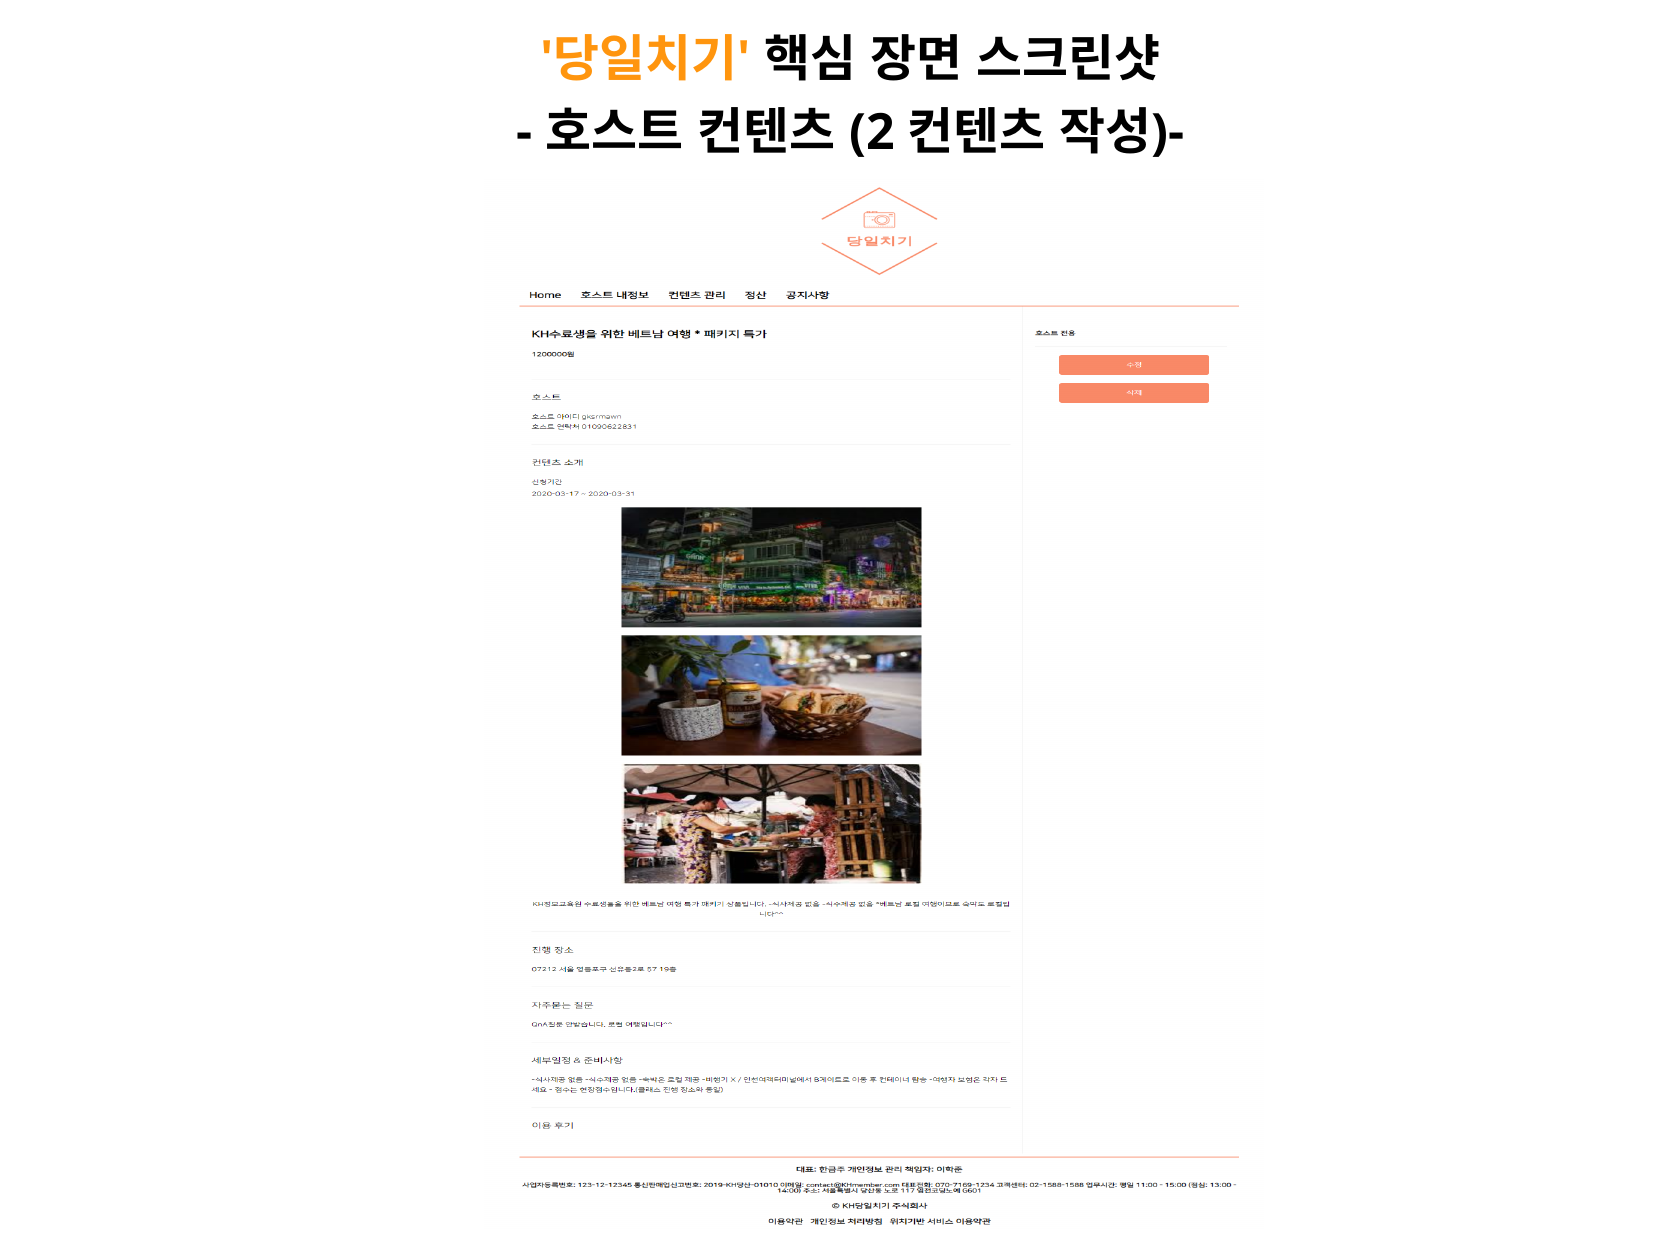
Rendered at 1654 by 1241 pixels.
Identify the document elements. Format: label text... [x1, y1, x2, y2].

title '당일치기' 핵심 장면 스크린샷 - 호스트 컨텐츠 (2 컨텐츠 작성)- [106, 0, 1595, 196]
picture [484, 177, 1264, 1229]
